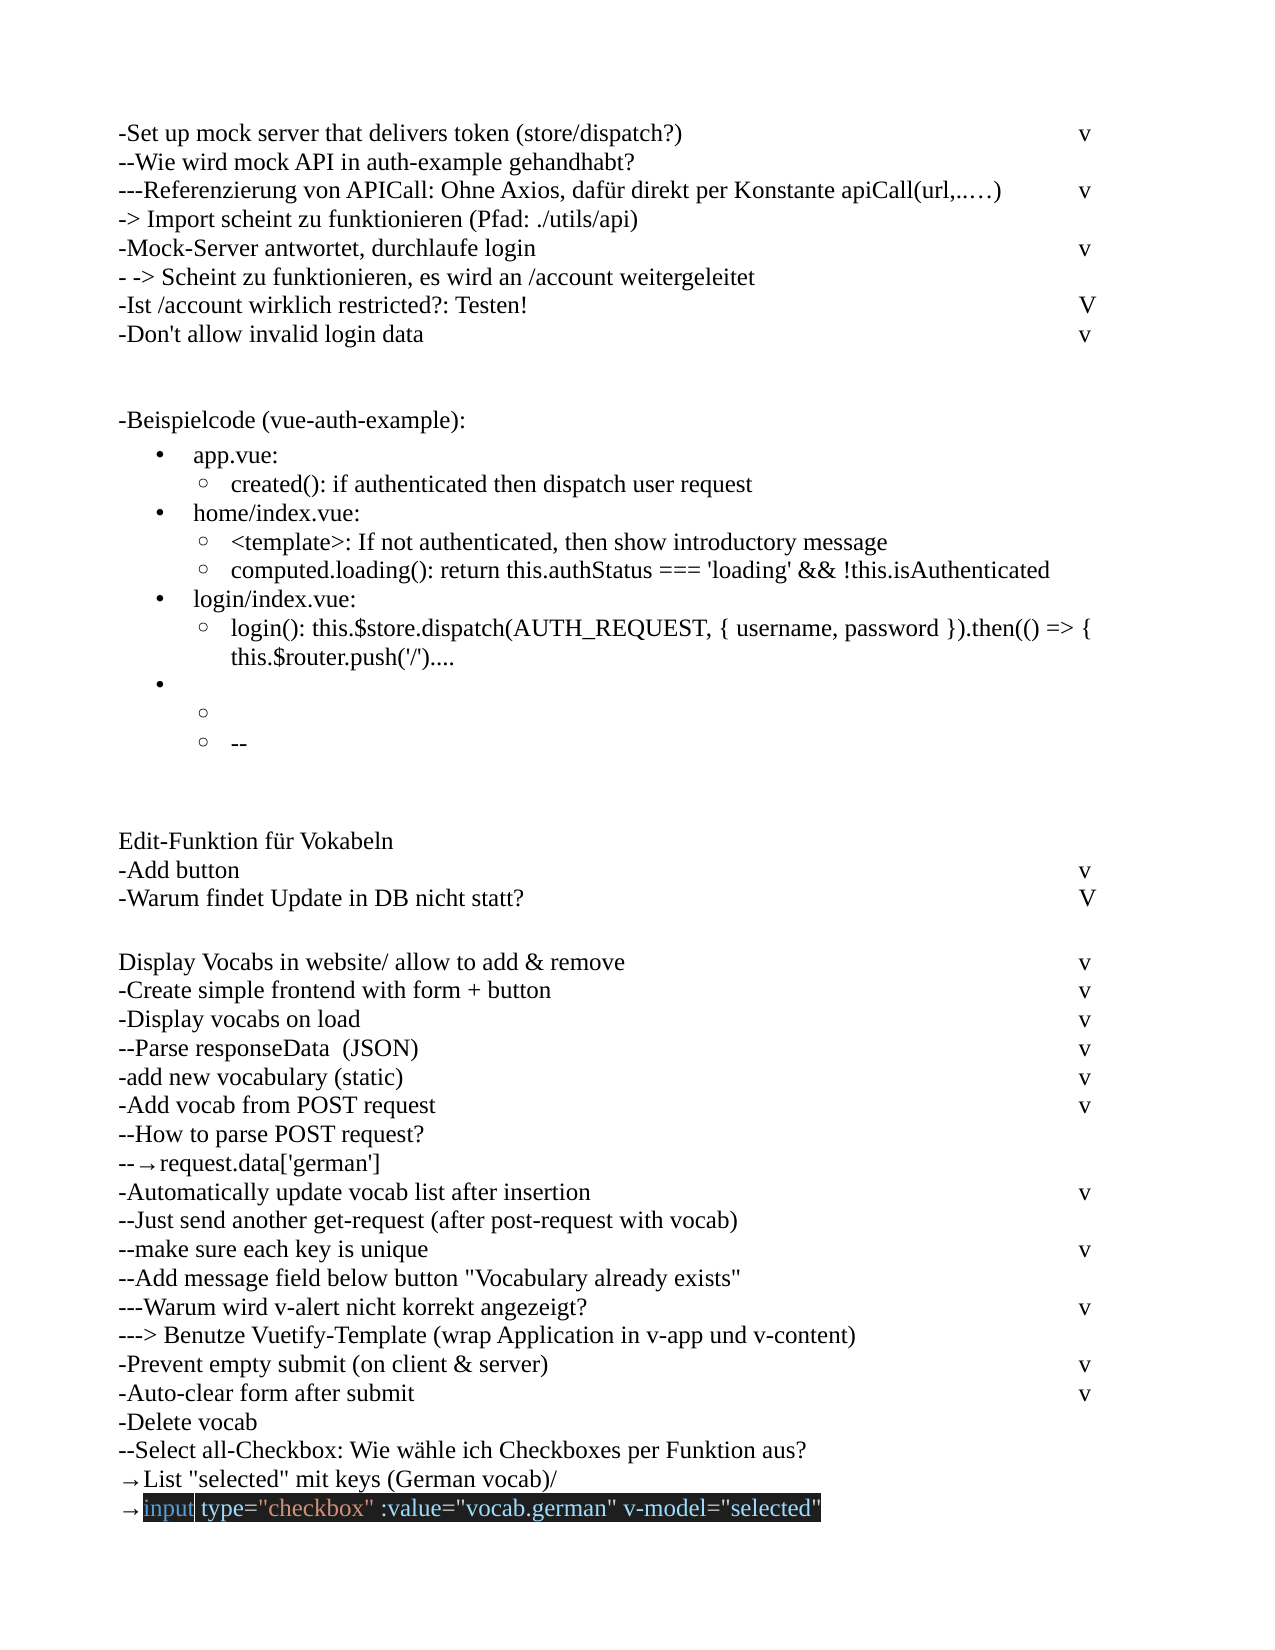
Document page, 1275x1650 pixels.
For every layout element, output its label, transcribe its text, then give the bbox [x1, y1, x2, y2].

list -- [193, 728, 1157, 757]
list login/index.vue: [156, 584, 1157, 613]
list app.vue: [156, 440, 1157, 469]
list home/index.vue: [156, 498, 1157, 527]
list computed.loading(): return this.authStatus === 'loading' && !this.isAuthenticated [193, 555, 1157, 584]
list login(): this.$store.dispatch(AUTH_REQUEST, { username, password }).then(() => { this.$router.push('/').... [193, 613, 1157, 670]
list <template>: If not authenticated, then show introductory message [193, 527, 1157, 555]
text Display Vocabs in website/ allow to add & remove v -Create simple frontend with form + button v -Display vocabs on load v --Parse responseData (JSON) v -add new vocabulary (static) v -Add vocab from POST request v --How to parse POST request? --→request.data['german'] -Automatically update vocab list after insertion v --Just send another get-request (after post-request with vocab) --make sure each key is unique v --Add message field below button "Vocabulary already exists" ---Warum wird v-alert nicht korrekt angezeigt? v ---> Benutze Vuetify-Template (wrap Application in v-app und v-content) -Prevent empty submit (on client & server) v -Auto-clear form after submit v -Delete vocab --Select all-Checkbox: Wie wähle ich Checkboxes per Funktion aus? →List "selected" mit keys (German vocab)/ →input type="checkbox" :value="vocab.german" v-model="selected" [118, 947, 1157, 1522]
text Edit-Funktion für Vokabeln -Add button v -Warum findet Update in DB nicht statt? V [118, 826, 1157, 941]
text -Set up mock server that delivers token (store/dispatch?) v --Wie wird mock API in auth-example gehandhabt? ---Referenzierung von APICall: Ohne Axios, dafür direkt per Konstante apiCall(url,..…) v -> Import scheint zu funktionieren (Pfad: ./utils/api) -Mock-Server antwortet, durchlaufe login v - -> Scheint zu funktionieren, es wird an /account weitergeleitet -Ist /account wirklich restricted?: Testen! V -Don't allow invalid login data v -Beispielcode (vue-auth-example): [118, 118, 1157, 434]
list created(): if authenticated then dispatch user request [193, 469, 1157, 498]
